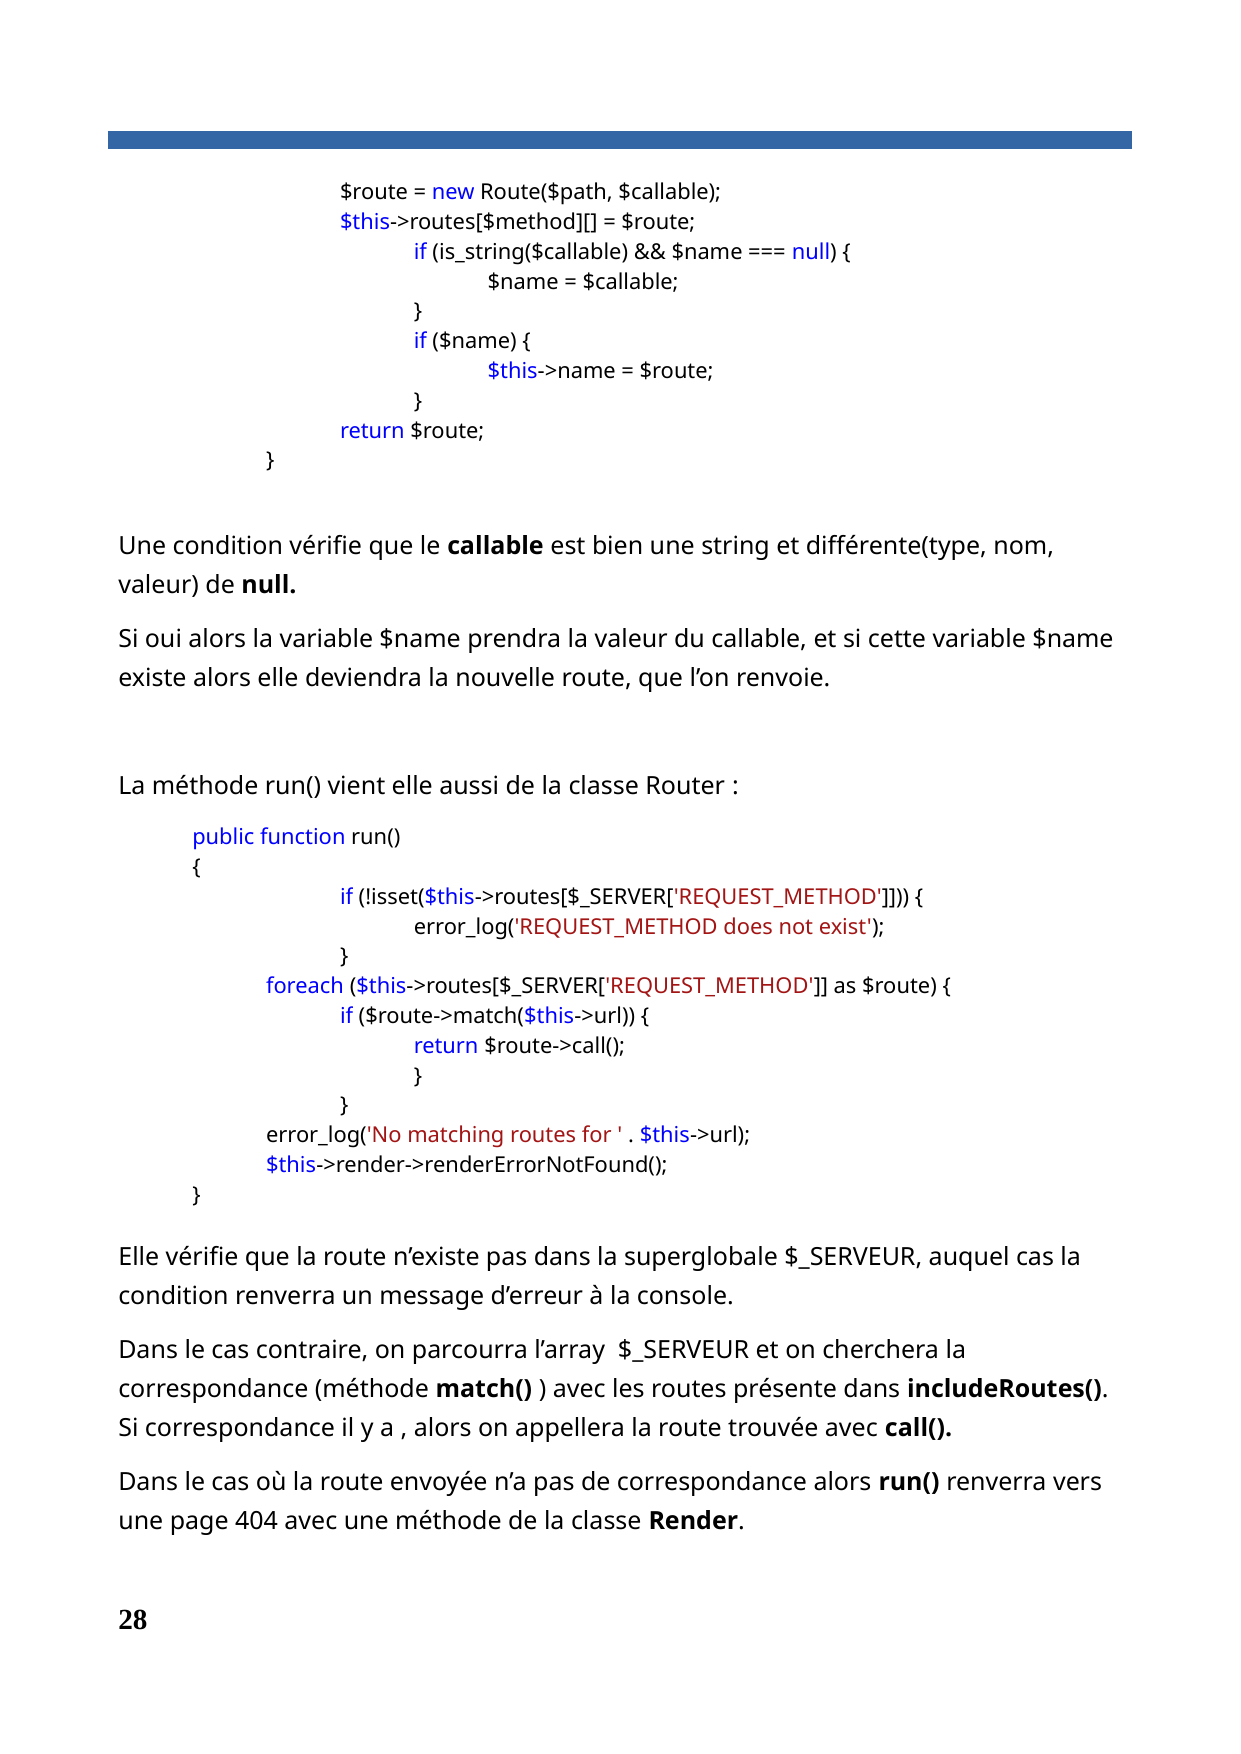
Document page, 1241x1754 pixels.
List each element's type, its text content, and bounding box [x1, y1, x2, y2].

text if ($route->match($this->url)) { [118, 1000, 1122, 1030]
text $this->render->renderErrorNotFound(); [118, 1149, 1122, 1179]
text return $route->call(); [118, 1030, 1122, 1060]
text $this->routes[$method][] = $route; [118, 206, 1122, 236]
text } [118, 1060, 1122, 1089]
text error_log('REQUEST_METHOD does not exist'); [118, 911, 1122, 941]
text { [118, 851, 1122, 881]
text } [118, 385, 1122, 415]
text } [118, 296, 1122, 325]
text } [118, 941, 1122, 970]
text $name = $callable; [118, 266, 1122, 296]
text Dans le cas contraire, on parcourra l’array $_SERVEUR et on cherchera la correspondance (méthode match() ) avec les routes présente dans includeRoutes(). Si correspondance il y a , alors on appellera la route trouvée avec call(). [118, 1331, 1122, 1444]
text if ($name) { [118, 325, 1122, 355]
text } [118, 444, 1122, 474]
text public function run() [118, 821, 1122, 851]
text Une condition vérifie que le callable est bien une string et différente(type, nom, valeur) de null. [118, 528, 1122, 601]
text Elle vérifie que la route n’existe pas dans la superglobale $_SERVEUR, auquel cas la condition renverra un message d’erreur à la console. [118, 1238, 1122, 1312]
text Dans le cas où la route envoyée n’a pas de correspondance alors run() renverra vers une page 404 avec une méthode de la classe Render. [118, 1463, 1122, 1537]
text La méthode run() vient elle aussi de la classe Router : [118, 768, 1122, 802]
text error_log('No matching routes for ' . $this->url); [118, 1119, 1122, 1149]
text return $route; [118, 415, 1122, 444]
text if (!isset($this->routes[$_SERVER['REQUEST_METHOD']])) { [118, 881, 1122, 911]
text } [118, 1089, 1122, 1119]
text foreach ($this->routes[$_SERVER['REQUEST_METHOD']] as $route) { [118, 970, 1122, 1000]
text $route = new Route($path, $callable); [118, 176, 1122, 206]
text $this->name = $route; [118, 355, 1122, 385]
text Si oui alors la variable $name prendra la valeur du callable, et si cette variable $name existe alors elle deviendra la nouvelle route, que l’on renvoie. [118, 621, 1122, 694]
text if (is_string($callable) && $name === null) { [118, 236, 1122, 266]
text } [118, 1179, 1122, 1209]
